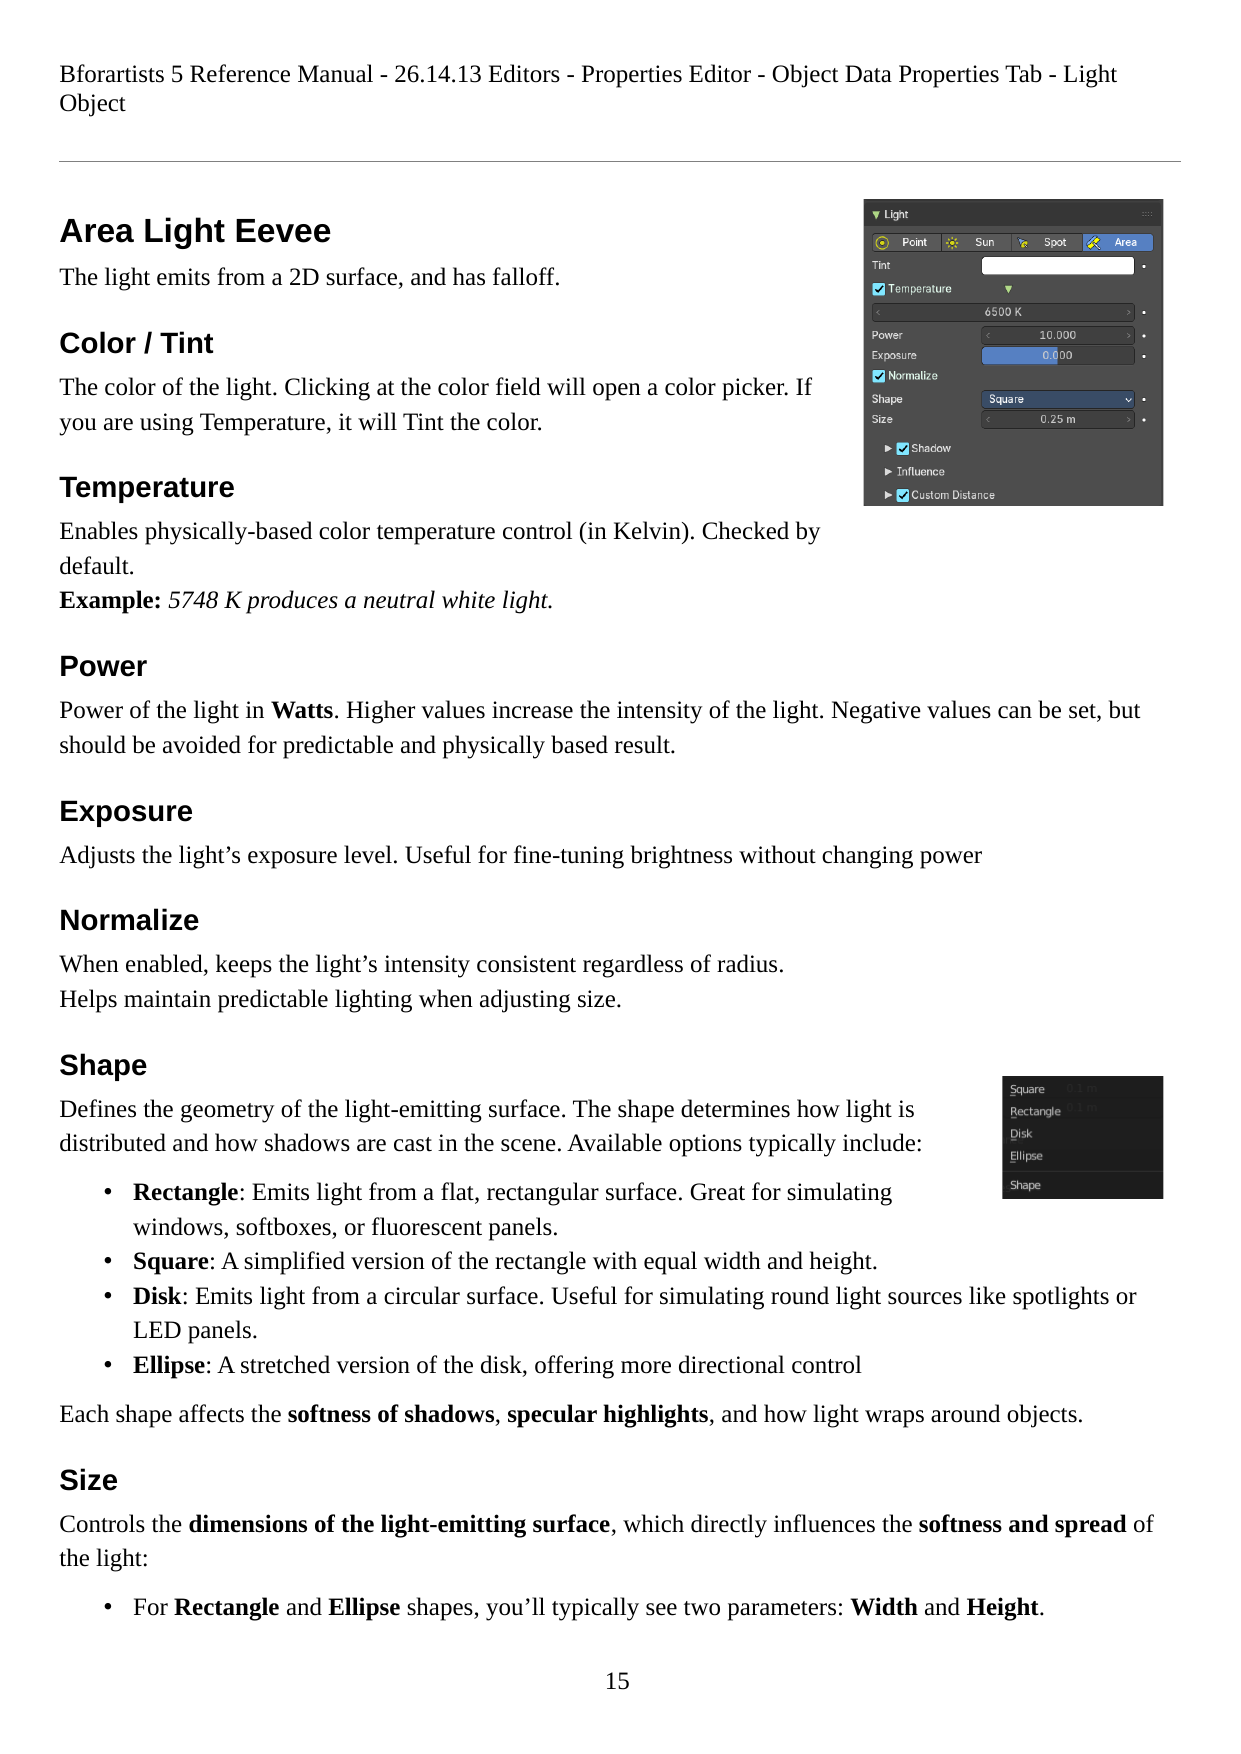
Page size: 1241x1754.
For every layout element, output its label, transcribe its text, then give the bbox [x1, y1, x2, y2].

list For Rectangle and Ellipse shapes, you’ll typically see two parameters: Width and Height. [103, 1592, 1181, 1621]
text When enabled, keeps the light’s intensity consistent regardless of radius. Helps maintain predictable lighting when adjusting size. [59, 949, 1181, 1013]
subtitle [1164, 470, 1181, 504]
picture [863, 199, 1164, 506]
list Disk: Emits light from a circular surface. Useful for simulating round light sources like spotlights or LED panels. [103, 1281, 1181, 1344]
text Controls the dimensions of the light-emitting surface, which directly influences the softness and spread of the light: [59, 1509, 1181, 1572]
subtitle Size [59, 1463, 1181, 1496]
list Square: A simplified version of the rectangle with equal width and height. [103, 1246, 1181, 1275]
text Defines the geometry of the light-emitting surface. The shape determines how light is distributed and how shadows are cast in the scene. Available options typically include: [59, 1094, 1002, 1157]
subtitle [1164, 211, 1181, 250]
list Ellipse: A stretched version of the disk, offering more directional control [103, 1350, 1181, 1379]
subtitle Shape [59, 1048, 1181, 1081]
list Rectangle: Emits light from a flat, rectangular surface. Great for simulating windows, softboxes, or fluorescent panels. [103, 1177, 1181, 1241]
subtitle Normalize [59, 903, 1181, 937]
subtitle Temperature [59, 470, 863, 504]
subtitle Color / Tint [59, 326, 863, 359]
text Each shape affects the softness of shadows, specular highlights, and how light wraps around objects. [59, 1399, 1181, 1428]
text The light emits from a 2D surface, and has falloff. [59, 262, 863, 291]
text The color of the light. Clicking at the color field will open a color picker. If you are using Temperature, it will Tint the color. [59, 372, 863, 435]
subtitle [1164, 326, 1181, 359]
text Enables physically-based color temperature control (in Kelvin). Checked by default. Example: 5748 K produces a neutral white light. [59, 516, 1181, 614]
text Adjusts the light’s exposure level. Useful for fine-tuning brightness without changing power [59, 840, 1181, 868]
subtitle Exposure [59, 793, 1181, 827]
subtitle Area Light Eevee [3, 211, 863, 250]
text Power of the light in Watts. Higher values increase the intensity of the light. Negative values can be set, but should be avoided for predictable and physically based result. [59, 695, 1181, 758]
subtitle Power [59, 649, 1181, 683]
picture [1002, 1076, 1164, 1199]
